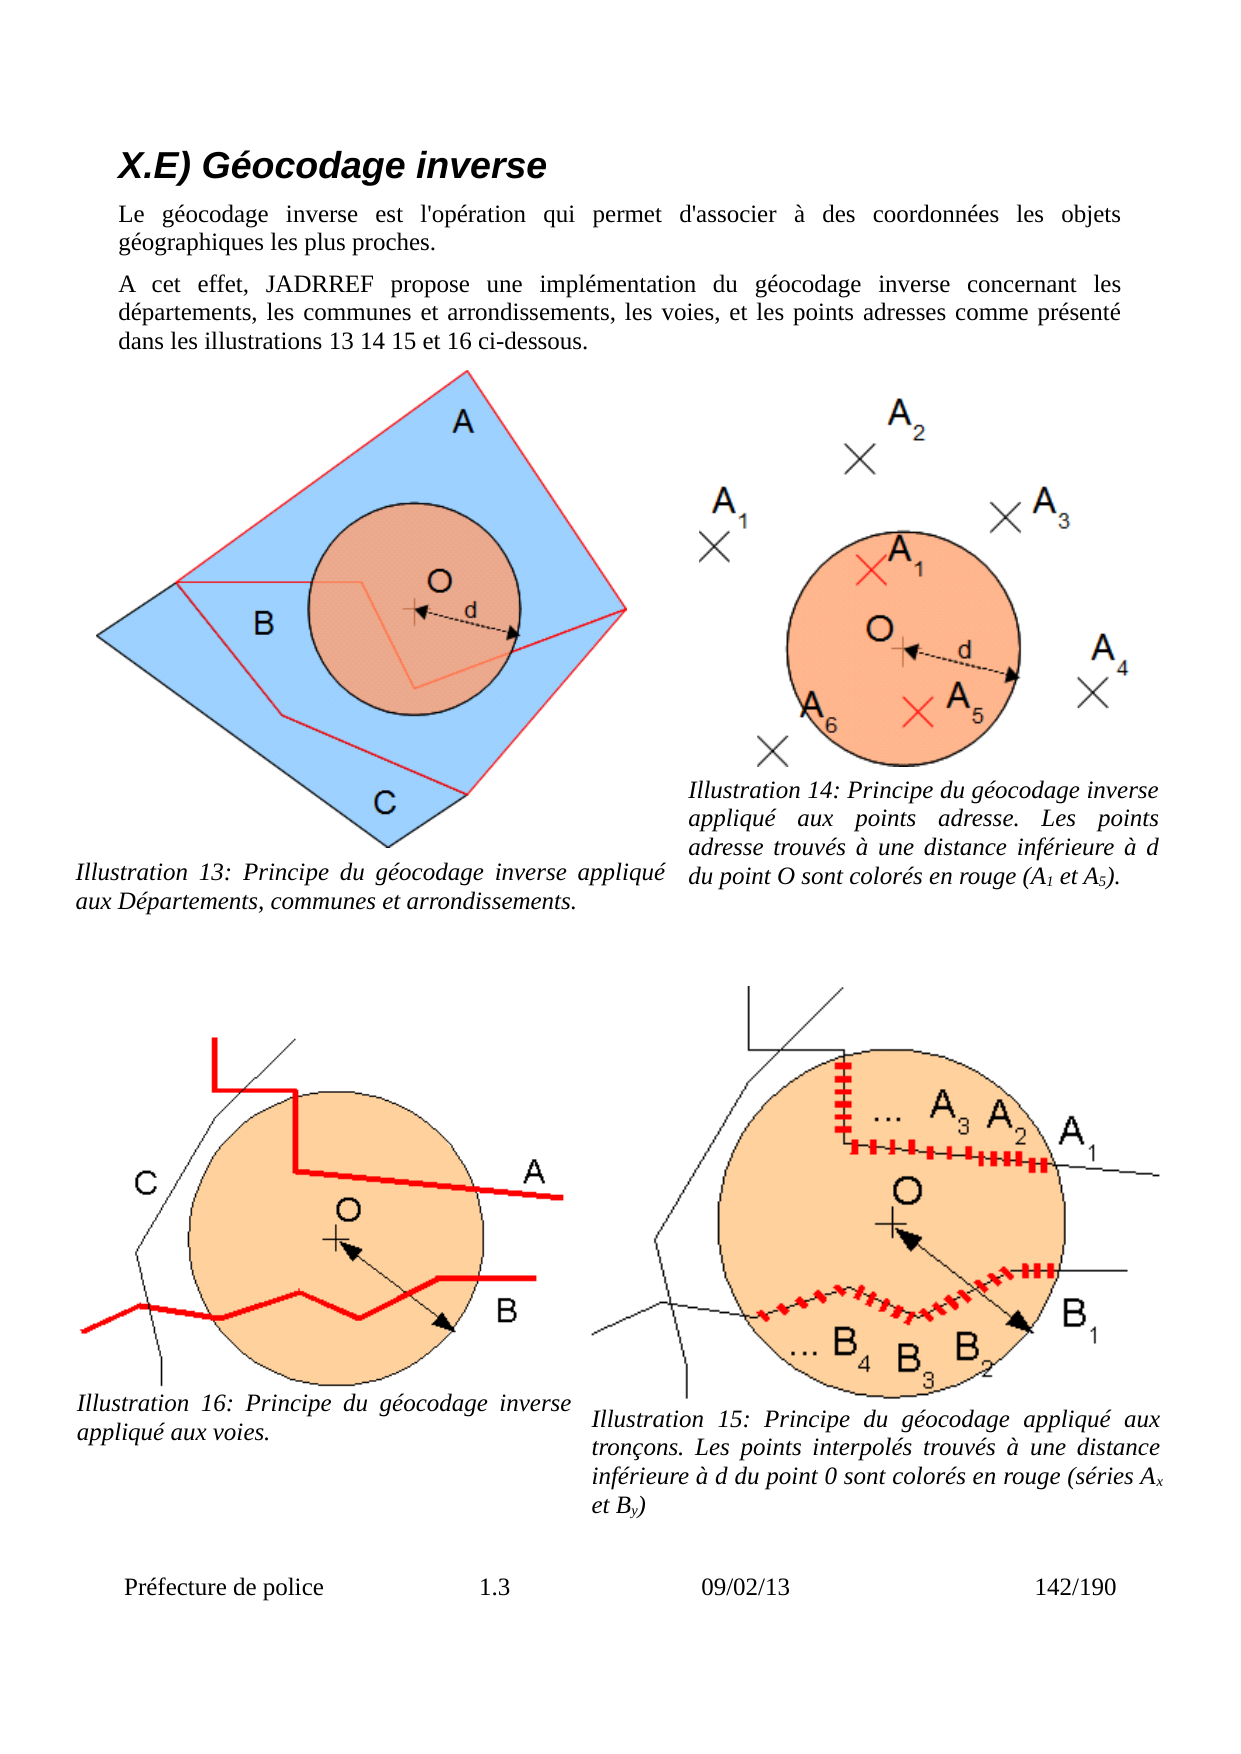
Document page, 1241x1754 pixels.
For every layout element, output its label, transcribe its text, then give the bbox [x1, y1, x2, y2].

picture [591, 986, 1163, 1404]
text Le géocodage inverse est l'opération qui permet d'associer à des coordonnées les objets géographiques les plus proches. [118, 199, 1122, 256]
picture [699, 385, 1166, 767]
text Illustration 13: Principe du géocodage inverse appliqué aux Départements, communes et arrondissements. [75, 857, 668, 915]
subtitle Géocodage inverse [118, 143, 1122, 186]
picture [76, 1032, 572, 1389]
text Illustration 15: Principe du géocodage appliqué aux tronçons. Les points interpolés trouvés à une distance inférieure à d du point 0 sont colorés en rouge (séries Ax et By) [591, 1404, 1163, 1519]
picture [96, 370, 627, 848]
text Illustration 16: Principe du géocodage inverse appliqué aux voies. [77, 1389, 574, 1446]
text A cet effet, JADRREF propose une implémentation du géocodage inverse concernant les départements, les communes et arrondissements, les voies, et les points adresses comme présenté dans les illustrations 13 14 15 et 16 ci-dessous. [118, 269, 1122, 355]
text Illustration 14: Principe du géocodage inverse appliqué aux points adresse. Les points adresse trouvés à une distance inférieure à d du point O sont colorés en rouge (A1 et A5). [688, 775, 1161, 890]
